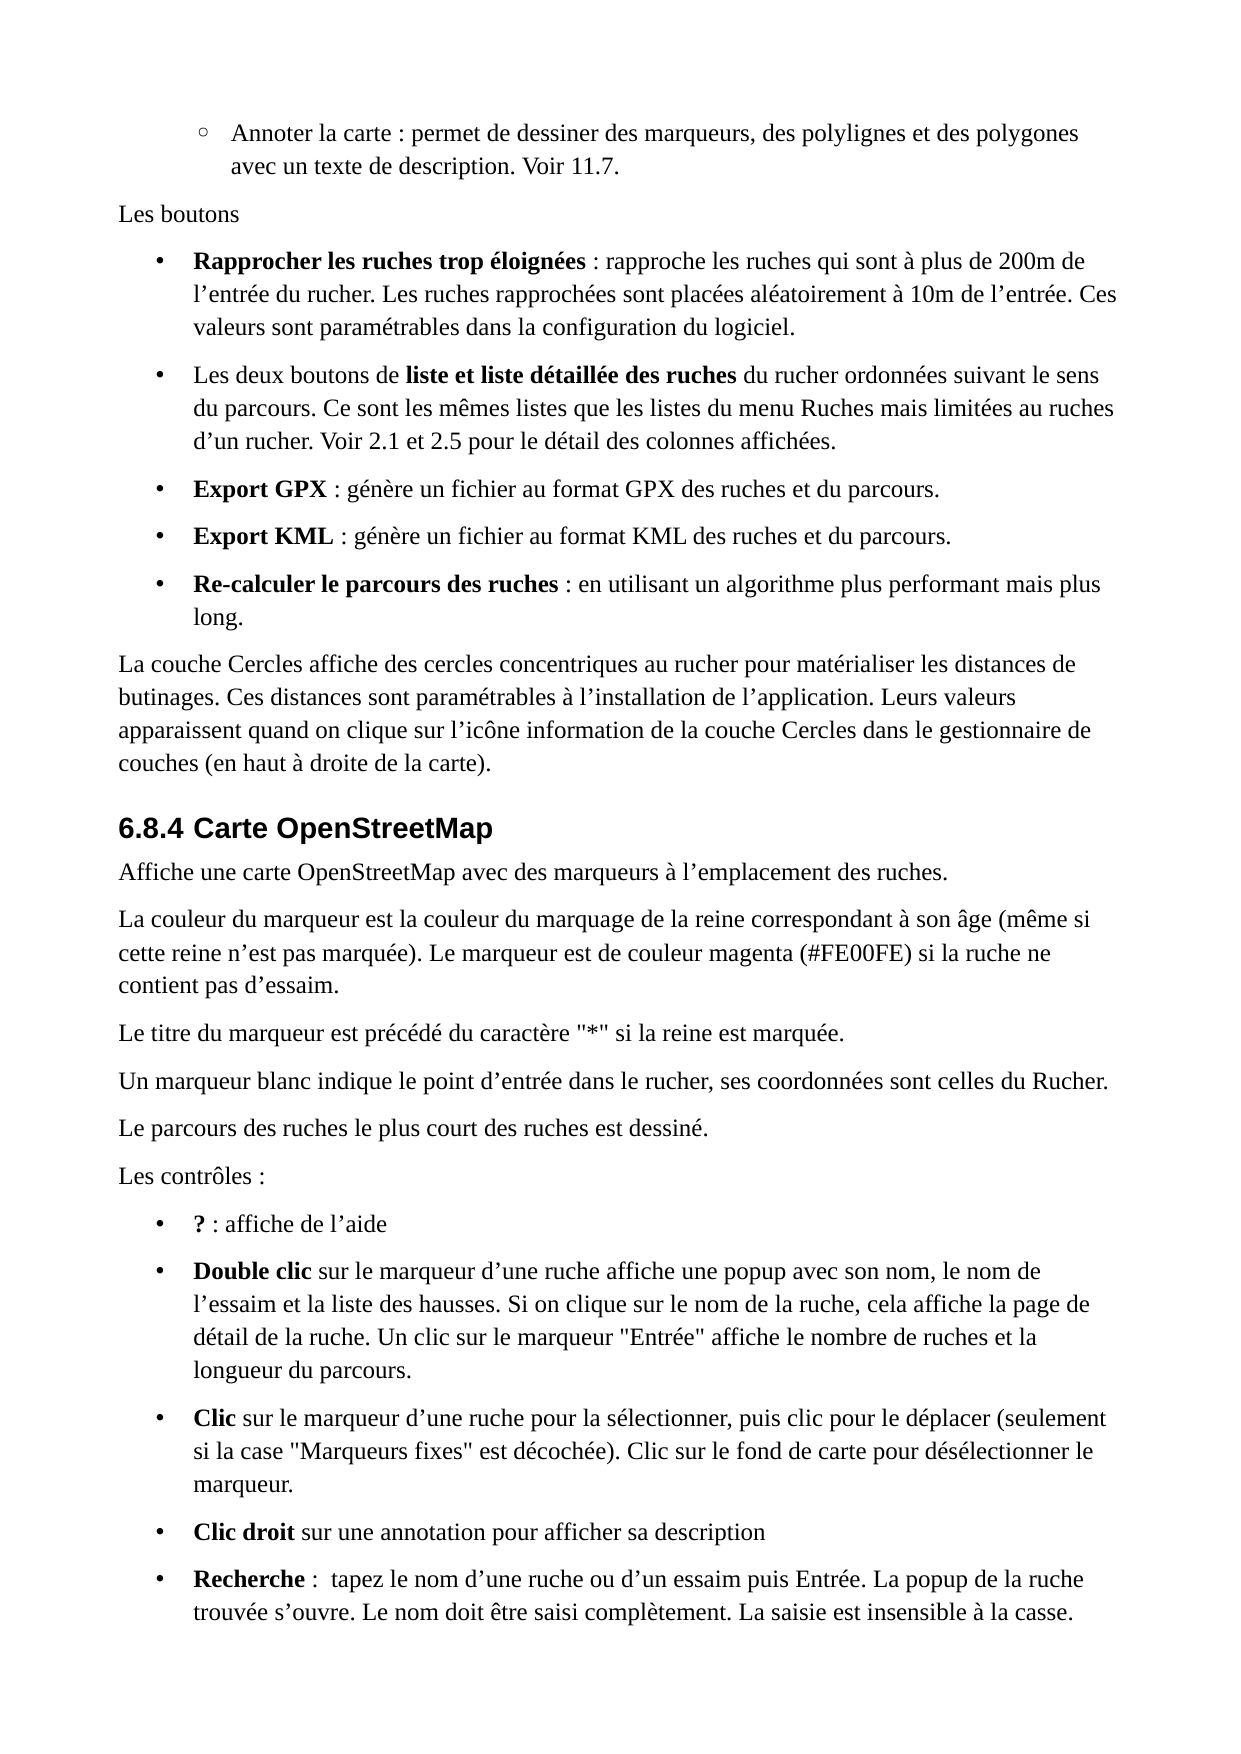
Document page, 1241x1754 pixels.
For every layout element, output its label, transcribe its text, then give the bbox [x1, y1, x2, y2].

text La couleur du marqueur est la couleur du marquage de la reine correspondant à son âge (même si cette reine n’est pas marquée). Le marqueur est de couleur magenta (#FE00FE) si la ruche ne contient pas d’essaim. [118, 904, 1122, 999]
text Affiche une carte OpenStreetMap avec des marqueurs à l’emplacement des ruches. [118, 857, 1122, 886]
list Rapprocher les ruches trop éloignées : rapproche les ruches qui sont à plus de 200m de l’entrée du rucher. Les ruches rapprochées sont placées aléatoirement à 10m de l’entrée. Ces valeurs sont paramétrables dans la configuration du logiciel. [156, 246, 1122, 341]
text Les contrôles : [118, 1161, 1122, 1190]
text Les boutons [118, 199, 1122, 227]
text Le titre du marqueur est précédé du caractère "*" si la reine est marquée. [118, 1018, 1122, 1047]
list ? : affiche de l’aide [156, 1209, 1122, 1237]
subtitle Carte OpenStreetMap [118, 811, 1122, 844]
list Clic droit sur une annotation pour afficher sa description [156, 1517, 1122, 1545]
list Re-calculer le parcours des ruches : en utilisant un algorithme plus performant mais plus long. [156, 569, 1122, 631]
list Clic sur le marqueur d’une ruche pour la sélectionner, puis clic pour le déplacer (seulement si la case "Marqueurs fixes" est décochée). Clic sur le fond de carte pour désélectionner le marqueur. [156, 1403, 1122, 1498]
text Le parcours des ruches le plus court des ruches est dessiné. [118, 1113, 1122, 1142]
list Export KML : génère un fichier au format KML des ruches et du parcours. [156, 521, 1122, 550]
list Les deux boutons de liste et liste détaillée des ruches du rucher ordonnées suivant le sens du parcours. Ce sont les mêmes listes que les listes du menu Ruches mais limitées au ruches d’un rucher. Voir 2.1 et 2.5 pour le détail des colonnes affichées. [156, 360, 1122, 455]
list Double clic sur le marqueur d’une ruche affiche une popup avec son nom, le nom de l’essaim et la liste des hausses. Si on clique sur le nom de la ruche, cela affiche la page de détail de la ruche. Un clic sur le marqueur "Entrée" affiche le nombre de ruches et la longueur du parcours. [156, 1256, 1122, 1384]
text La couche Cercles affiche des cercles concentriques au rucher pour matérialiser les distances de butinages. Ces distances sont paramétrables à l’installation de l’application. Leurs valeurs apparaissent quand on clique sur l’icône information de la couche Cercles dans le gestionnaire de couches (en haut à droite de la carte). [118, 649, 1122, 777]
list Recherche : tapez le nom d’une ruche ou d’un essaim puis Entrée. La popup de la ruche trouvée s’ouvre. Le nom doit être saisi complètement. La saisie est insensible à la casse. [156, 1564, 1122, 1626]
list Export GPX : génère un fichier au format GPX des ruches et du parcours. [156, 474, 1122, 502]
list Annoter la carte : permet de dessiner des marqueurs, des polylignes et des polygones avec un texte de description. Voir 11.7. [193, 118, 1122, 180]
text Un marqueur blanc indique le point d’entrée dans le rucher, ses coordonnées sont celles du Rucher. [118, 1066, 1122, 1094]
